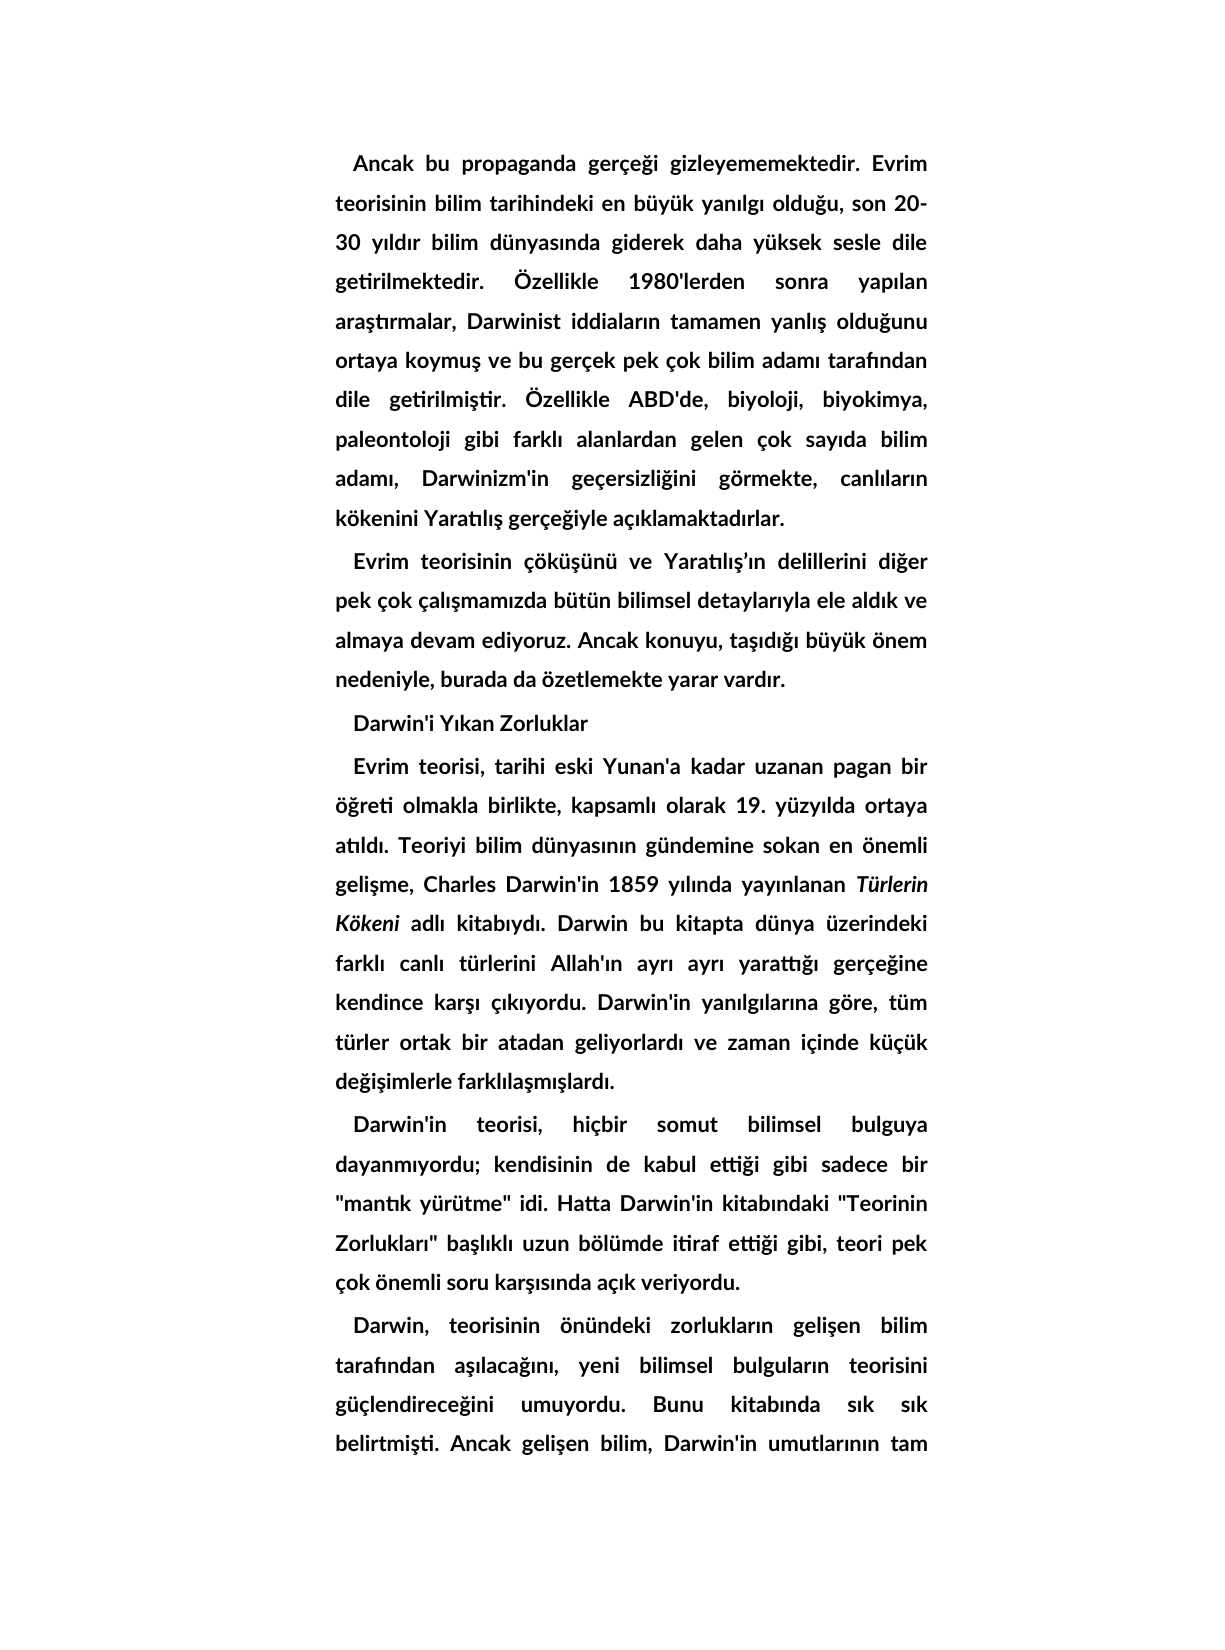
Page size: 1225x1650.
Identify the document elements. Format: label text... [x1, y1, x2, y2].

text Darwin'in teorisi, hiçbir somut bilimsel bulguya dayanmıyordu; kendisinin de kabul ettiği gibi sadece bir "mantık yürütme" idi. Hatta Darwin'in kitabındaki "Teorinin Zorlukları" başlıklı uzun bölümde itiraf ettiği gibi, teori pek çok önemli soru karşısında açık veriyordu. [335, 1111, 928, 1295]
text Ancak bu propaganda gerçeği gizleyememektedir. Evrim teorisinin bilim tarihindeki en büyük yanılgı olduğu, son 20-30 yıldır bilim dünyasında giderek daha yüksek sesle dile getirilmektedir. Özellikle 1980'lerden sonra yapılan araştırmalar, Darwinist iddiaların tamamen yanlış olduğunu ortaya koymuş ve bu gerçek pek çok bilim adamı tarafından dile getirilmiştir. Özellikle ABD'de, biyoloji, biyokimya, paleontoloji gibi farklı alanlardan gelen çok sayıda bilim adamı, Darwinizm'in geçersizliğini görmekte, canlıların kökenini Yaratılış gerçeğiyle açıklamaktadırlar. [335, 150, 928, 531]
text Evrim teorisi, tarihi eski Yunan'a kadar uzanan pagan bir öğreti olmakla birlikte, kapsamlı olarak 19. yüzyılda ortaya atıldı. Teoriyi bilim dünyasının gündemine sokan en önemli gelişme, Charles Darwin'in 1859 yılında yayınlanan Türlerin Kökeni adlı kitabıydı. Darwin bu kitapta dünya üzerindeki farklı canlı türlerini Allah'ın ayrı ayrı yarattığı gerçeğine kendince karşı çıkıyordu. Darwin'in yanılgılarına göre, tüm türler ortak bir atadan geliyorlardı ve zaman içinde küçük değişimlerle farklılaşmışlardı. [335, 753, 928, 1094]
text Darwin'i Yıkan Zorluklar [335, 709, 928, 736]
text Evrim teorisinin çöküşünü ve Yaratılış’ın delillerini diğer pek çok çalışmamızda bütün bilimsel detaylarıyla ele aldık ve almaya devam ediyoruz. Ancak konuyu, taşıdığı büyük önem nedeniyle, burada da özetlemekte yarar vardır. [335, 548, 928, 692]
text Darwin, teorisinin önündeki zorlukların gelişen bilim tarafından aşılacağını, yeni bilimsel bulguların teorisini güçlendireceğini umuyordu. Bunu kitabında sık sık belirtmişti. Ancak gelişen bilim, Darwin'in umutlarının tam [335, 1312, 928, 1457]
